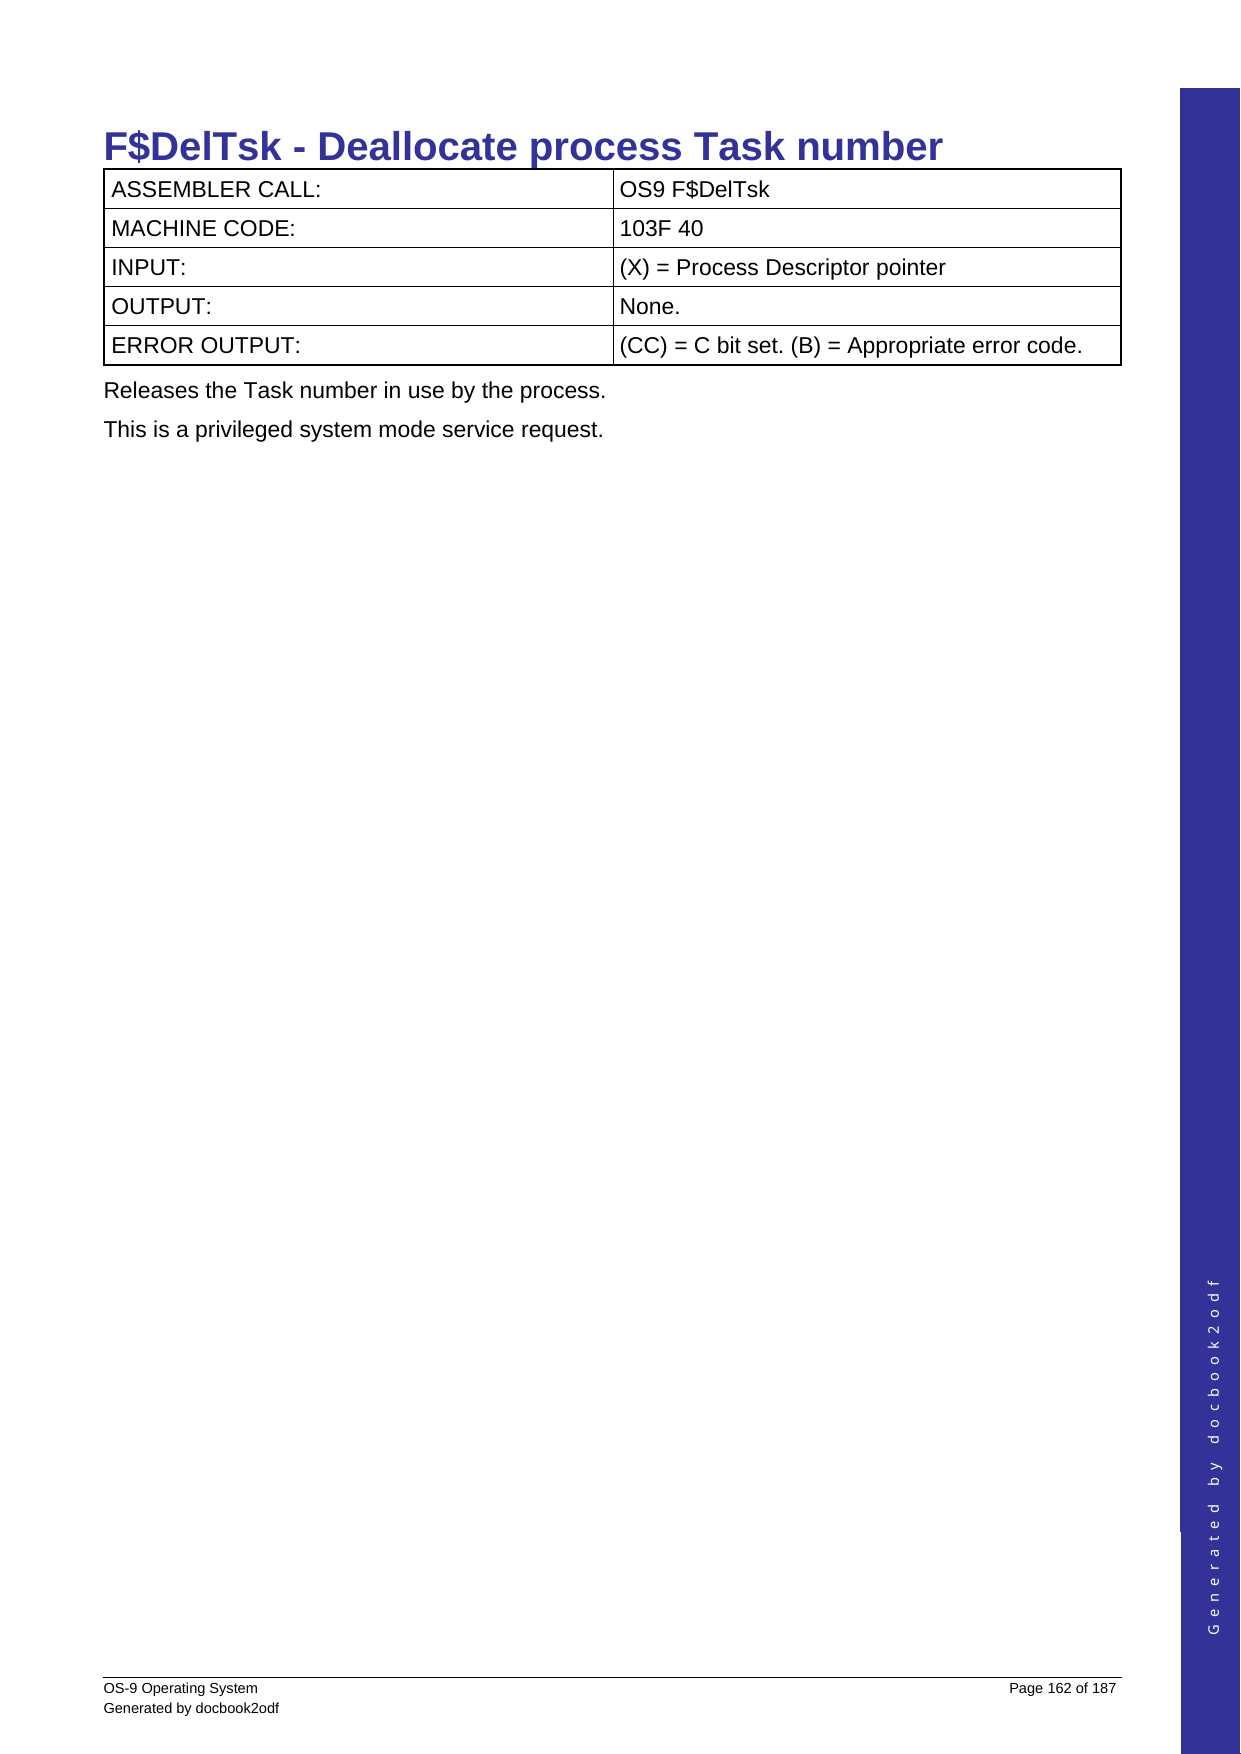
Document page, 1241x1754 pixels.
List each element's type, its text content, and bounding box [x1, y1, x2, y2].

table_cell (CC) = C bit set. (B) = Appropriate error code. [614, 326, 1120, 364]
table_cell 103F 40 [614, 209, 1120, 247]
table_header OS9 F$DelTsk [614, 170, 1120, 208]
text Releases the Task number in use by the process. [103, 377, 1122, 404]
text This is a privileged system mode service request. [103, 416, 1122, 442]
table_cell INPUT: [105, 248, 613, 286]
table_cell MACHINE CODE: [105, 209, 613, 247]
table_cell ERROR OUTPUT: [105, 326, 613, 364]
table_cell (X) = Process Descriptor pointer [614, 248, 1120, 286]
table_cell None. [614, 287, 1120, 325]
table_header ASSEMBLER CALL: [105, 170, 613, 208]
table_cell OUTPUT: [105, 287, 613, 325]
subtitle F$DelTsk - Deallocate process Task number [103, 122, 1122, 168]
